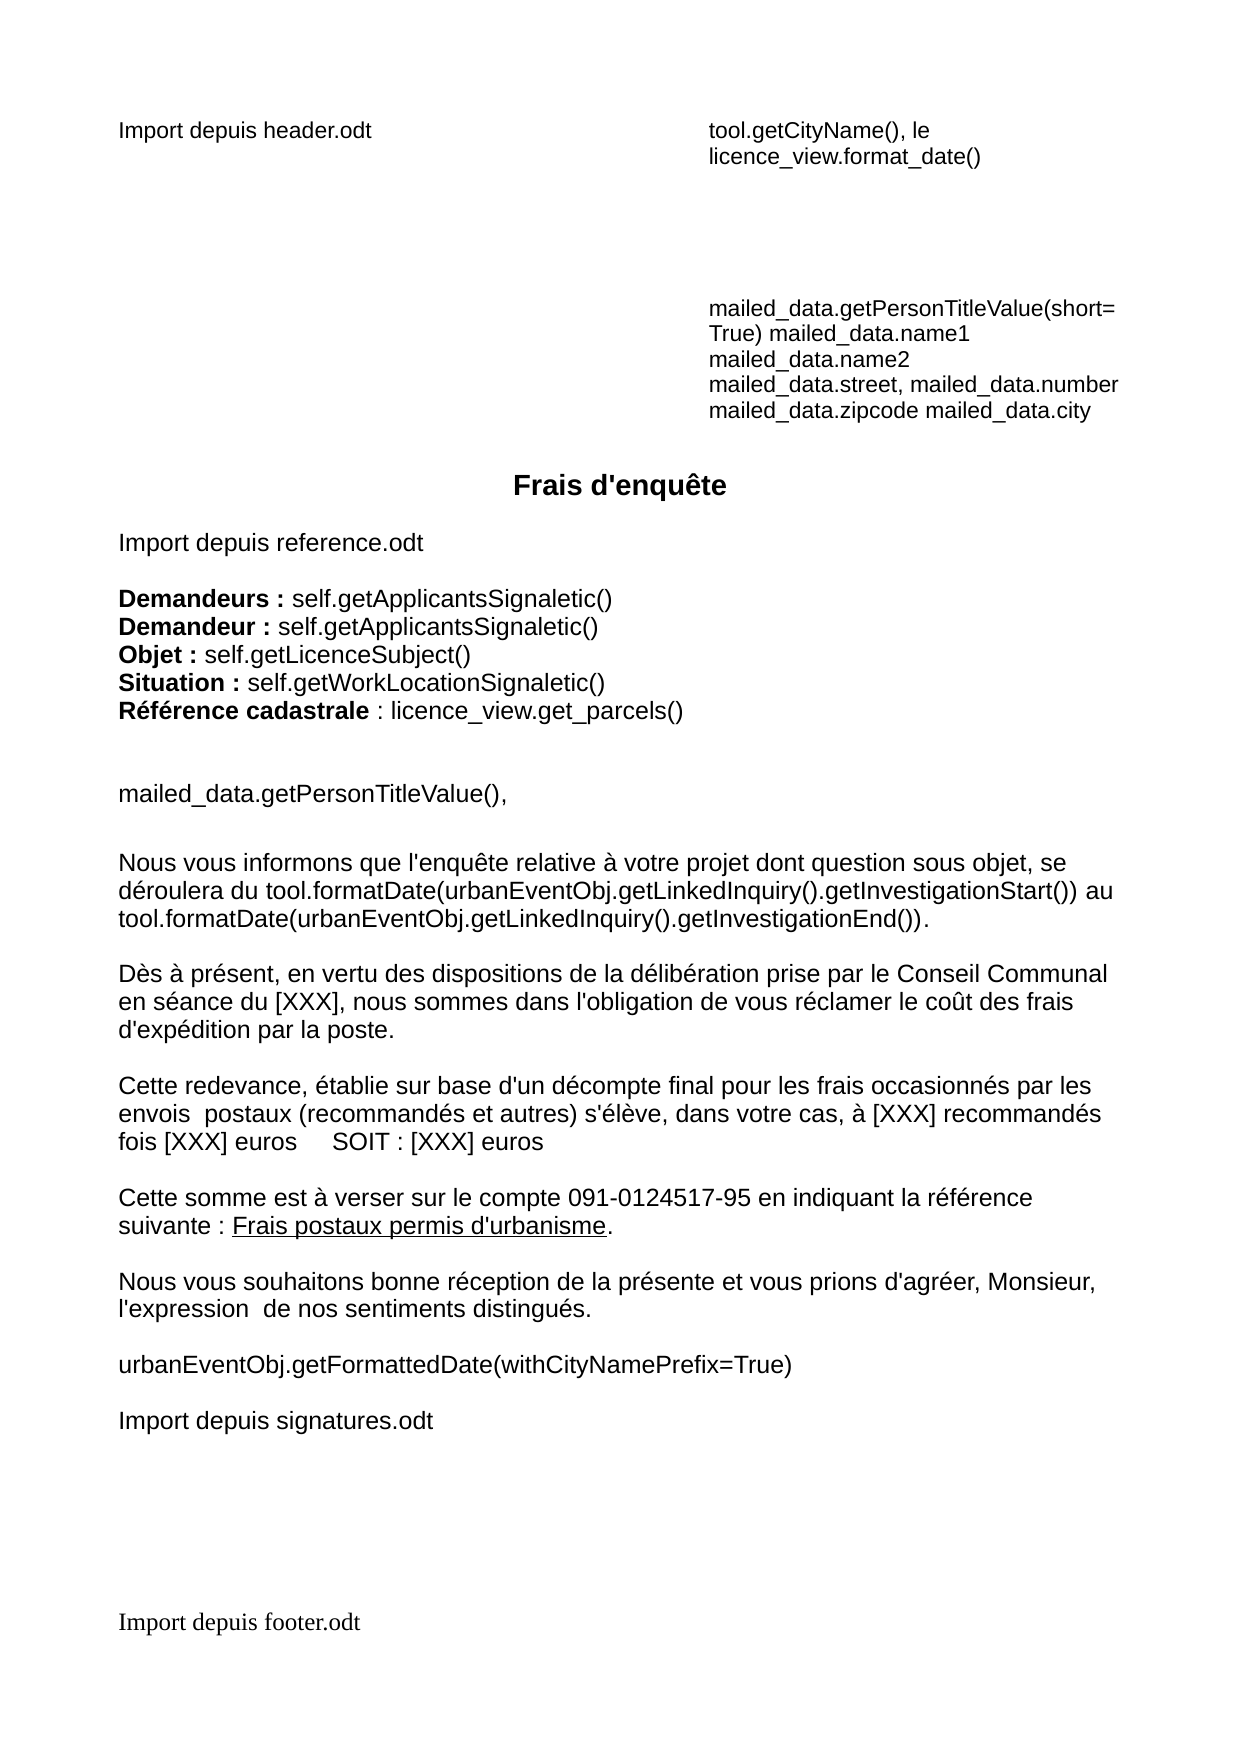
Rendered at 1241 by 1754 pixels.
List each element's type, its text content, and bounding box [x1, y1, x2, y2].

title Frais d'enquête [118, 468, 1122, 501]
text Référence cadastrale : licence_view.get_parcels() [118, 696, 1122, 724]
text mailed_data.getPersonTitleValue(), [118, 780, 1122, 808]
text Import depuis reference.odt [118, 529, 1122, 557]
text Nous vous souhaitons bonne réception de la présente et vous prions d'agréer, Monsieur, l'expression de nos sentiments distingués. [118, 1267, 1122, 1323]
text Import depuis signatures.odt [118, 1407, 1122, 1435]
text urbanEventObj.getFormattedDate(withCityNamePrefix=True) [118, 1351, 1122, 1379]
text Objet : self.getLicenceSubject() [118, 641, 1122, 668]
table_header Import depuis header.odt [118, 118, 708, 436]
text Situation : self.getWorkLocationSignaletic() [118, 668, 1122, 696]
text Cette redevance, établie sur base d'un décompte final pour les frais occasionnés par les envois postaux (recommandés et autres) s'élève, dans votre cas, à [XXX] recommandés fois [XXX] euros SOIT : [XXX] euros [118, 1072, 1122, 1156]
text Demandeur : self.getApplicantsSignaletic() [118, 613, 1122, 641]
text Demandeurs : self.getApplicantsSignaletic() [118, 585, 1122, 613]
text Dès à présent, en vertu des dispositions de la délibération prise par le Conseil Communal en séance du [XXX], nous sommes dans l'obligation de vous réclamer le coût des frais d'expédition par la poste. [118, 960, 1122, 1044]
text Cette somme est à verser sur le compte 091-0124517-95 en indiquant la référence suivante : Frais postaux permis d'urbanisme. [118, 1183, 1122, 1239]
text Nous vous informons que l'enquête relative à votre projet dont question sous objet, se déroulera du tool.formatDate(urbanEventObj.getLinkedInquiry().getInvestigationStart()) au tool.formatDate(urbanEventObj.getLinkedInquiry().getInvestigationEnd()). [118, 848, 1122, 932]
table_header tool.getCityName(), le licence_view.format_date() mailed_data.getPersonTitleValue(short=True) mailed_data.name1 mailed_data.name2 mailed_data.street, mailed_data.number mailed_data.zipcode mailed_data.city [709, 118, 1128, 436]
